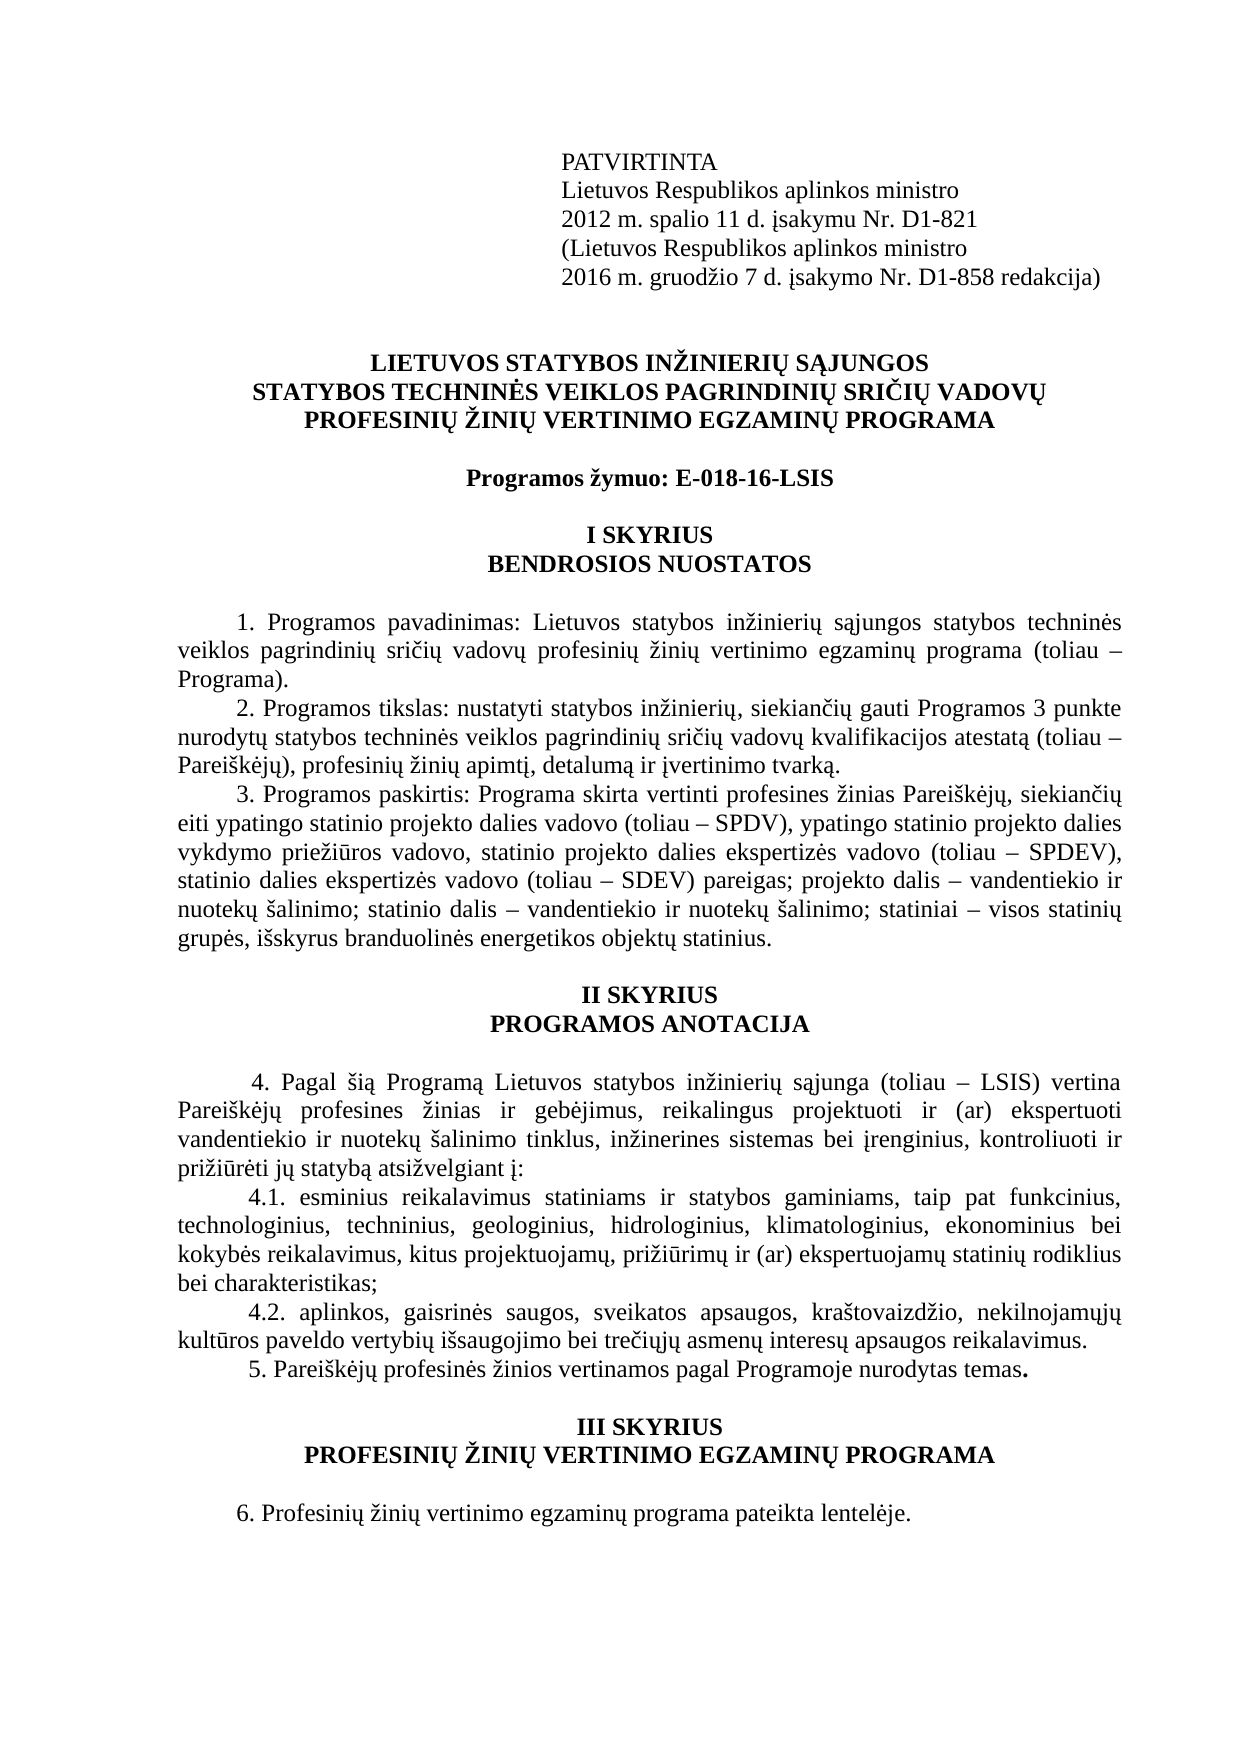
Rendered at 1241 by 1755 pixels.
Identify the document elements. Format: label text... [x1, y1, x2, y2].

text Programos žymuo: E-018-16-LSIS [177, 463, 1122, 492]
text 2. Programos tikslas: nustatyti statybos inžinierių, siekiančių gauti Programos 3 punkte nurodytų statybos techninės veiklos pagrindinių sričių vadovų kvalifikacijos atestatą (toliau – Pareiškėjų), profesinių žinių apimtį, detalumą ir įvertinimo tvarką. [177, 693, 1122, 779]
text 6. Profesinių žinių vertinimo egzaminų programa pateikta lentelėje. [177, 1498, 1122, 1527]
text (Lietuvos Respublikos aplinkos ministro [177, 233, 1122, 262]
text 2012 m. spalio 11 d. įsakymu Nr. D1-821 [177, 204, 1122, 233]
text III SKYRIUS [177, 1412, 1122, 1441]
text 3. Programos paskirtis: Programa skirta vertinti profesines žinias Pareiškėjų, siekiančių eiti ypatingo statinio projekto dalies vadovo (toliau – SPDV), ypatingo statinio projekto dalies vykdymo priežiūros vadovo, statinio projekto dalies ekspertizės vadovo (toliau – SPDEV), statinio dalies ekspertizės vadovo (toliau – SDEV) pareigas; projekto dalis – vandentiekio ir nuotekų šalinimo; statinio dalis – vandentiekio ir nuotekų šalinimo; statiniai – visos statinių grupės, išskyrus branduolinės energetikos objektų statinius. [177, 779, 1122, 952]
text Lietuvos Respublikos aplinkos ministro [177, 176, 1122, 204]
text PROFESINIŲ ŽINIŲ VERTINIMO EGZAMINŲ PROGRAMA [177, 406, 1122, 434]
text PROFESINIŲ ŽINIŲ VERTINIMO EGZAMINŲ PROGRAMA [177, 1441, 1122, 1469]
text II SKYRIUS [177, 981, 1122, 1009]
text 2016 m. gruodžio 7 d. įsakymo Nr. D1-858 redakcija) [177, 262, 1122, 291]
text PROGRAMOS ANOTACIJA [177, 1009, 1122, 1038]
text STATYBOS TECHNINĖS VEIKLOS PAGRINDINIŲ SRIČIŲ VADOVŲ [177, 377, 1122, 406]
text 4.1. esminius reikalavimus statiniams ir statybos gaminiams, taip pat funkcinius, technologinius, techninius, geologinius, hidrologinius, klimatologinius, ekonominius bei kokybės reikalavimus, kitus projektuojamų, prižiūrimų ir (ar) ekspertuojamų statinių rodiklius bei charakteristikas; [177, 1182, 1122, 1297]
text 4.2. aplinkos, gaisrinės saugos, sveikatos apsaugos, kraštovaizdžio, nekilnojamųjų kultūros paveldo vertybių išsaugojimo bei trečiųjų asmenų interesų apsaugos reikalavimus. [177, 1297, 1122, 1354]
text BENDROSIOS NUOSTATOS [177, 549, 1122, 578]
text 5. Pareiškėjų profesinės žinios vertinamos pagal Programoje nurodytas temas. [177, 1354, 1122, 1383]
text LIETUVOS STATYBOS INŽINIERIŲ SĄJUNGOS [177, 348, 1122, 377]
text PATVIRTINTA [177, 147, 1122, 176]
text 4. Pagal šią Programą Lietuvos statybos inžinierių sąjunga (toliau – LSIS) vertina Pareiškėjų profesines žinias ir gebėjimus, reikalingus projektuoti ir (ar) ekspertuoti vandentiekio ir nuotekų šalinimo tinklus, inžinerines sistemas bei įrenginius, kontroliuoti ir prižiūrėti jų statybą atsižvelgiant į: [177, 1067, 1122, 1182]
text 1. Programos pavadinimas: Lietuvos statybos inžinierių sąjungos statybos techninės veiklos pagrindinių sričių vadovų profesinių žinių vertinimo egzaminų programa (toliau – Programa). [177, 607, 1122, 693]
text I SKYRIUS [177, 521, 1122, 549]
